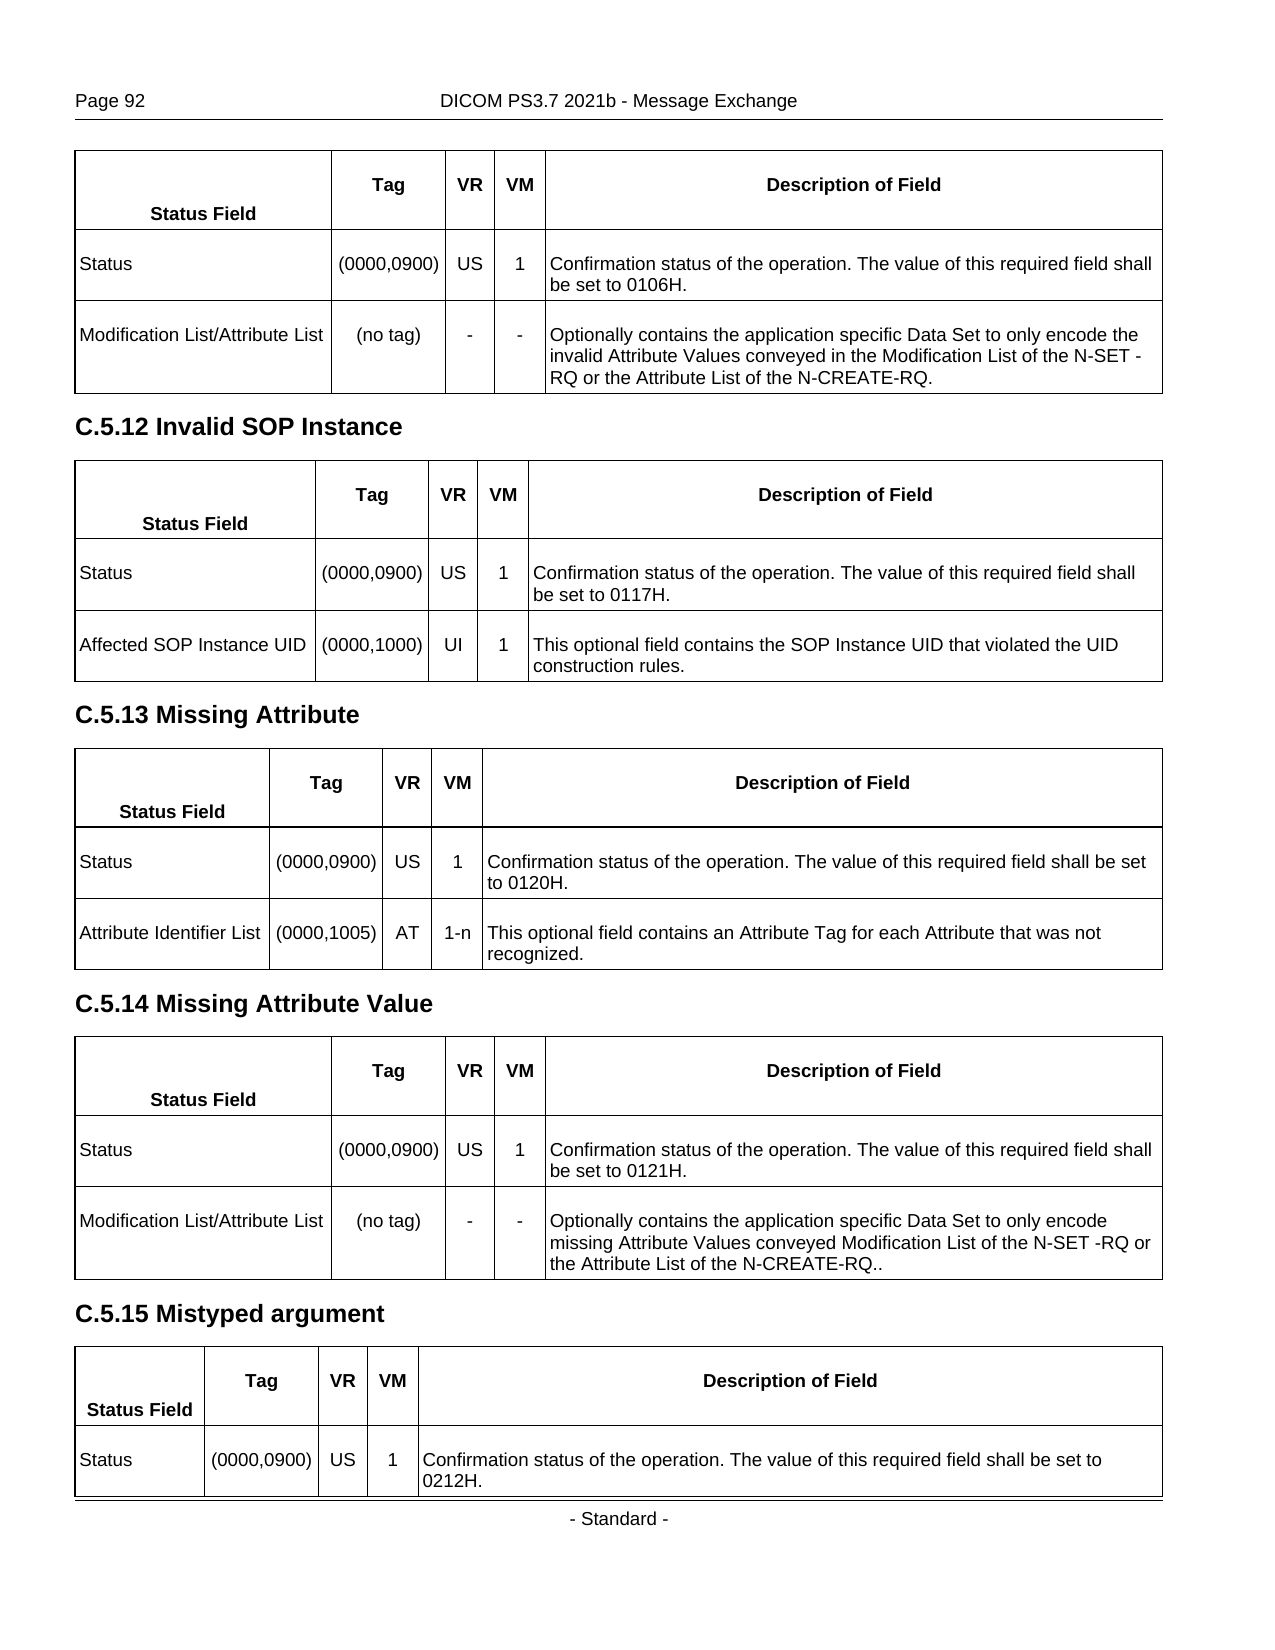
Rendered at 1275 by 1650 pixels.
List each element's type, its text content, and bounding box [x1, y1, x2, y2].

table_cell (no tag) [332, 301, 445, 392]
table_cell US [319, 1426, 367, 1496]
table_cell 1 [478, 539, 528, 609]
table_cell - [495, 1187, 545, 1279]
table_header Description of Field [546, 151, 1162, 228]
table_cell Confirmation status of the operation. The value of this required field shall be set to 0212H. [419, 1426, 1162, 1496]
table_cell (0000,0900) [332, 1116, 445, 1186]
text C.5.12 Invalid SOP Instance [75, 412, 1162, 441]
table_header Tag [316, 461, 428, 538]
table_header VR [383, 749, 431, 826]
table_header Status Field [76, 151, 331, 228]
table_cell Status [76, 1116, 331, 1186]
table_cell - [446, 1187, 494, 1279]
table_cell Status [76, 539, 315, 609]
table_cell Status [76, 230, 331, 300]
table_cell AT [383, 899, 431, 969]
table_cell 1 [495, 1116, 545, 1186]
text C.5.13 Missing Attribute [75, 701, 1162, 729]
table_header VM [368, 1347, 418, 1424]
table_cell US [446, 230, 494, 300]
table_header Tag [205, 1347, 318, 1424]
table_cell - [495, 301, 545, 392]
table_header VM [432, 749, 482, 826]
table_header Status Field [76, 749, 269, 826]
table_cell 1 [495, 230, 545, 300]
table_cell Confirmation status of the operation. The value of this required field shall be set to 0117H. [529, 539, 1162, 609]
table_cell Modification List/Attribute List [76, 1187, 331, 1279]
text C.5.14 Missing Attribute Value [75, 989, 1162, 1017]
table_cell Status [76, 828, 269, 898]
table_header Description of Field [529, 461, 1162, 538]
text C.5.15 Mistyped argument [75, 1298, 1162, 1327]
table_cell US [383, 828, 431, 898]
table_cell Confirmation status of the operation. The value of this required field shall be set to 0106H. [546, 230, 1162, 300]
table_cell US [446, 1116, 494, 1186]
table_cell 1 [432, 828, 482, 898]
table_cell - [446, 301, 494, 392]
table_cell Optionally contains the application specific Data Set to only encode missing Attribute Values conveyed Modification List of the N-SET -RQ or the Attribute List of the N-CREATE-RQ.. [546, 1187, 1162, 1279]
table_cell (0000,1005) [270, 899, 382, 969]
table_header VR [446, 151, 494, 228]
table_cell (no tag) [332, 1187, 445, 1279]
table_cell (0000,0900) [205, 1426, 318, 1496]
table_header Description of Field [546, 1037, 1162, 1115]
table_cell Optionally contains the application specific Data Set to only encode the invalid Attribute Values conveyed in the Modification List of the N-SET -RQ or the Attribute List of the N-CREATE-RQ. [546, 301, 1162, 392]
table_cell 1 [368, 1426, 418, 1496]
table_cell 1-n [432, 899, 482, 969]
table_header Status Field [76, 1037, 331, 1115]
table_header Tag [332, 1037, 445, 1115]
table_header VM [495, 151, 545, 228]
table_cell (0000,0900) [270, 828, 382, 898]
table_header Description of Field [419, 1347, 1162, 1424]
table_header VR [319, 1347, 367, 1424]
table_cell Confirmation status of the operation. The value of this required field shall be set to 0121H. [546, 1116, 1162, 1186]
table_header Status Field [76, 461, 315, 538]
table_header Status Field [76, 1347, 204, 1424]
table_header VM [478, 461, 528, 538]
table_cell Affected SOP Instance UID [76, 611, 315, 681]
table_cell Confirmation status of the operation. The value of this required field shall be set to 0120H. [483, 828, 1162, 898]
table_header VM [495, 1037, 545, 1115]
table_cell US [429, 539, 477, 609]
table_cell Status [76, 1426, 204, 1496]
table_header Description of Field [483, 749, 1162, 826]
table_cell Modification List/Attribute List [76, 301, 331, 392]
table_cell (0000,0900) [332, 230, 445, 300]
table_cell Attribute Identifier List [76, 899, 269, 969]
table_header Tag [332, 151, 445, 228]
table_cell UI [429, 611, 477, 681]
table_cell This optional field contains the SOP Instance UID that violated the UID construction rules. [529, 611, 1162, 681]
table_header VR [446, 1037, 494, 1115]
table_cell (0000,1000) [316, 611, 428, 681]
table_cell 1 [478, 611, 528, 681]
table_header Tag [270, 749, 382, 826]
table_cell (0000,0900) [316, 539, 428, 609]
table_header VR [429, 461, 477, 538]
table_cell This optional field contains an Attribute Tag for each Attribute that was not recognized. [483, 899, 1162, 969]
